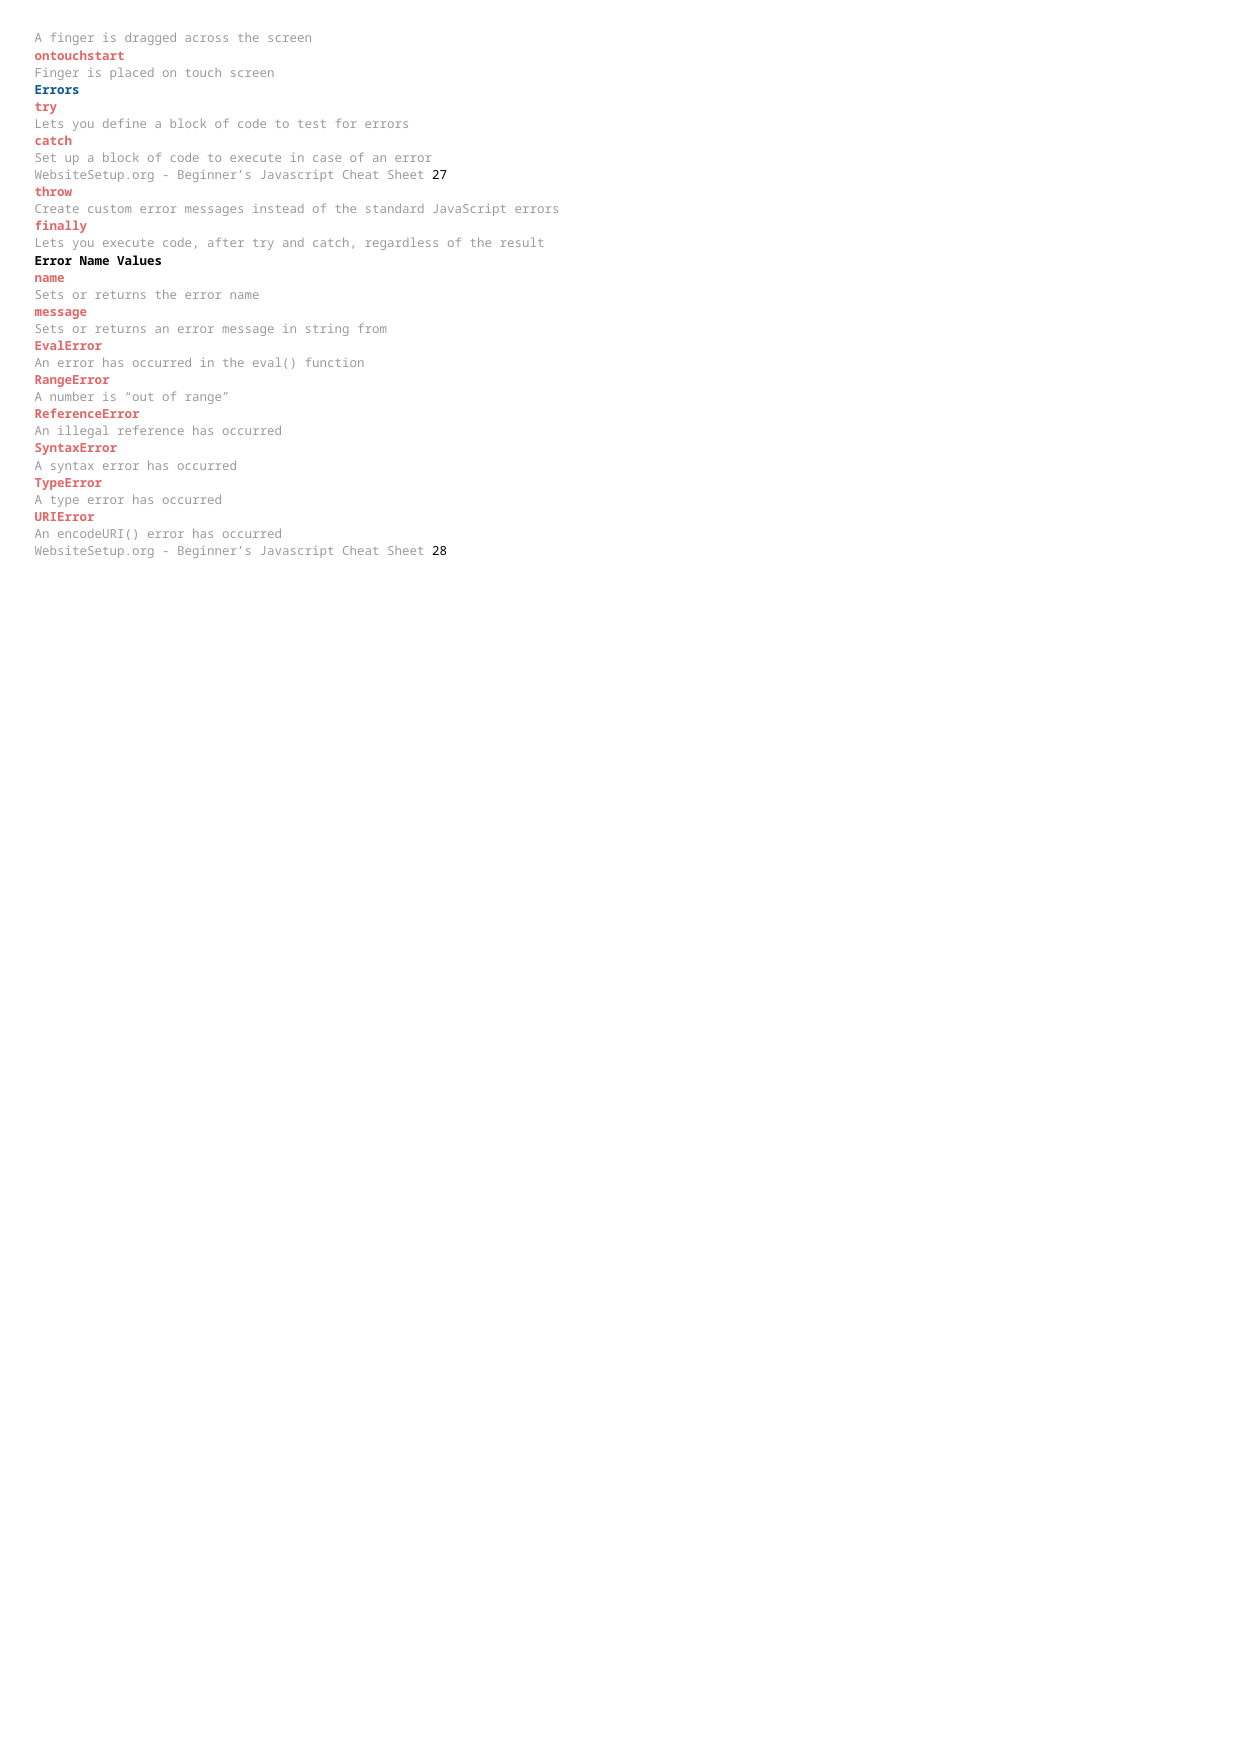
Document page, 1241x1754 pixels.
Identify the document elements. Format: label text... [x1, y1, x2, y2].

text Sets or returns an error message in string from [34, 320, 1203, 337]
text WebsiteSetup.org - Beginner’s Javascript Cheat Sheet 28 [34, 542, 1203, 559]
text SyntaxError [34, 439, 1203, 457]
text TypeError [34, 474, 1203, 491]
text EvalError [34, 337, 1203, 354]
text ReferenceError [34, 405, 1203, 422]
text message [34, 303, 1203, 320]
text Lets you execute code, after try and catch, regardless of the result [34, 234, 1203, 252]
text ontouchstart [34, 47, 1203, 64]
text A finger is dragged across the screen [34, 29, 1203, 47]
text An illegal reference has occurred [34, 422, 1203, 439]
text finally [34, 217, 1203, 234]
text catch [34, 132, 1203, 149]
text Set up a block of code to execute in case of an error [34, 149, 1203, 166]
text URIError [34, 508, 1203, 525]
text An error has occurred in the eval() function [34, 354, 1203, 371]
text An encodeURI() error has occurred [34, 525, 1203, 542]
text Sets or returns the error name [34, 286, 1203, 303]
text Errors [34, 81, 1203, 98]
text throw [34, 183, 1203, 200]
text A number is “out of range” [34, 388, 1203, 405]
text WebsiteSetup.org - Beginner’s Javascript Cheat Sheet 27 [34, 166, 1203, 183]
text try [34, 98, 1203, 115]
text RangeError [34, 371, 1203, 388]
text Error Name Values [34, 252, 1203, 269]
text Finger is placed on touch screen [34, 64, 1203, 81]
text A type error has occurred [34, 491, 1203, 508]
text Create custom error messages instead of the standard JavaScript errors [34, 200, 1203, 217]
text name [34, 269, 1203, 286]
text A syntax error has occurred [34, 457, 1203, 474]
text Lets you define a block of code to test for errors [34, 115, 1203, 132]
